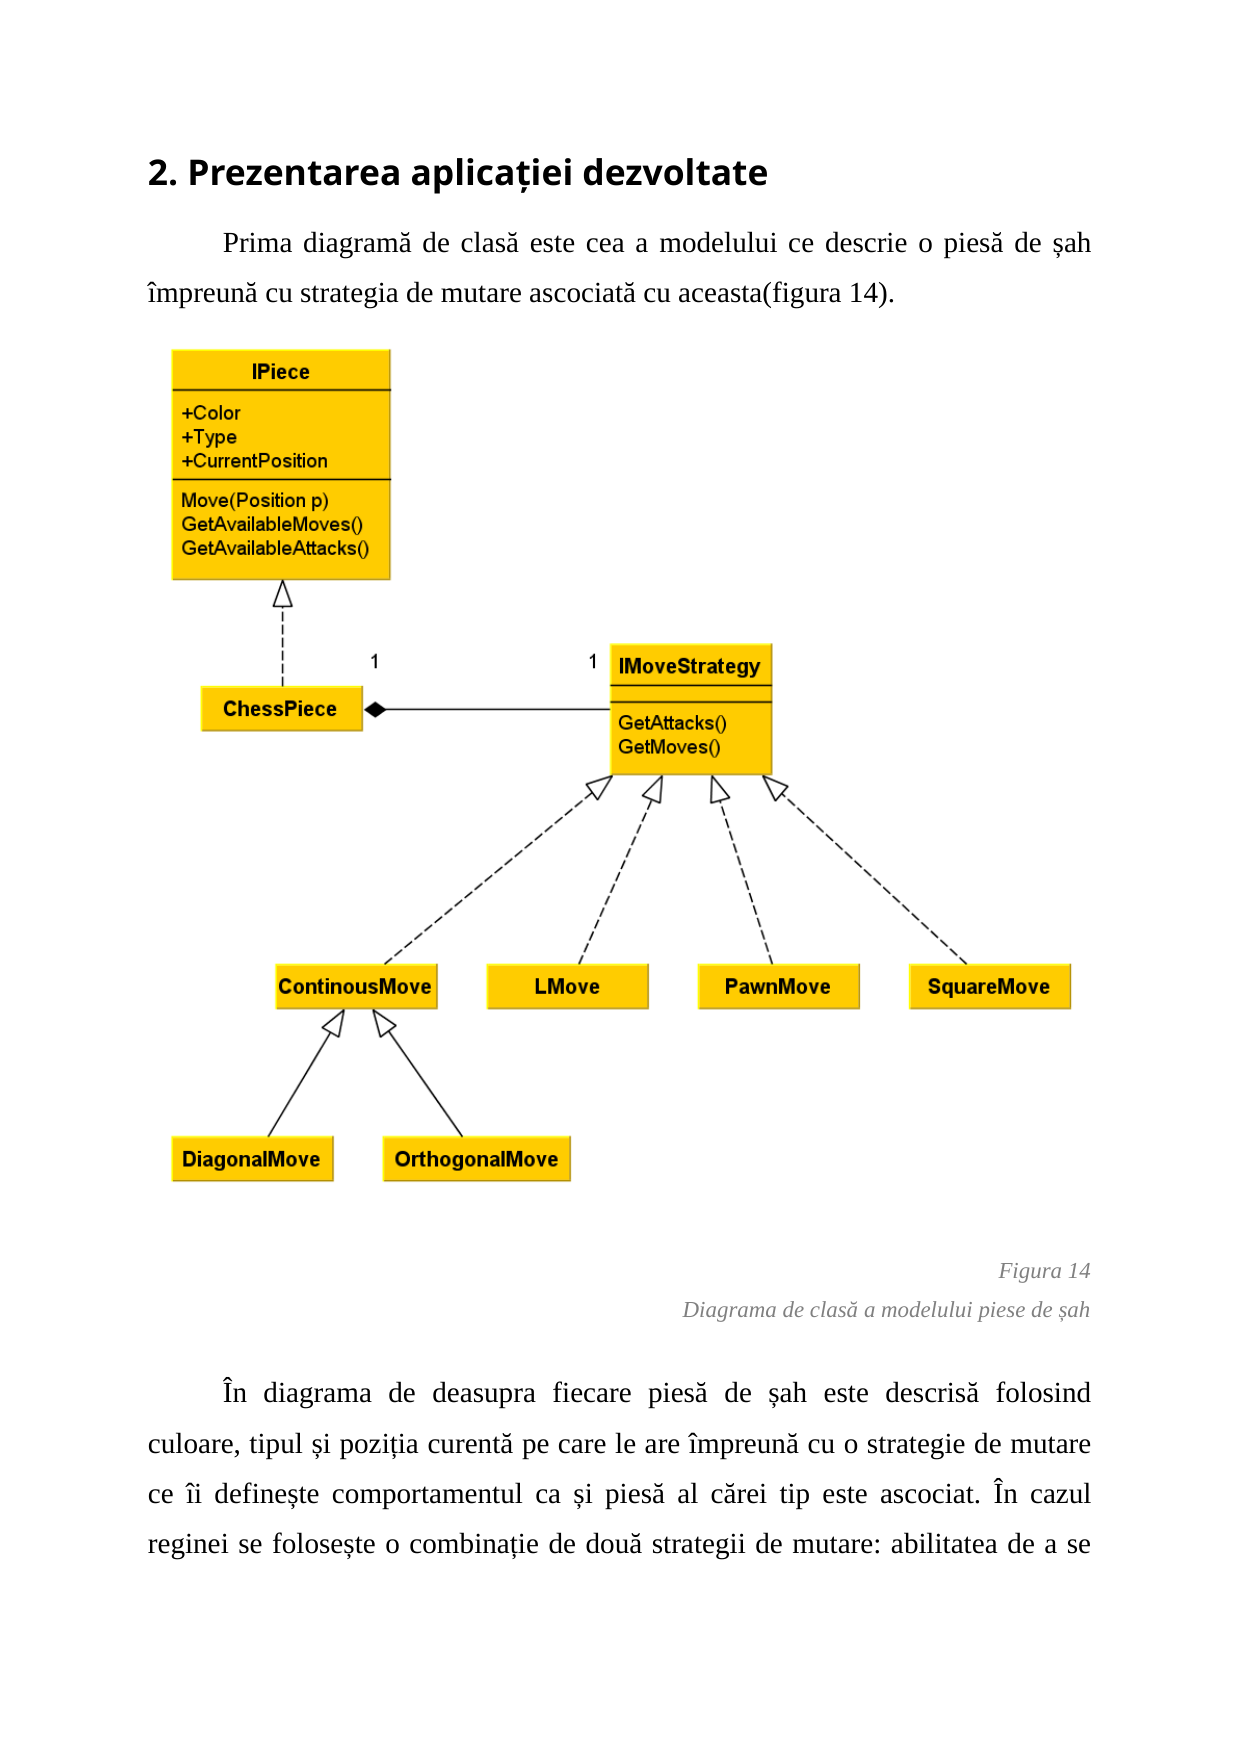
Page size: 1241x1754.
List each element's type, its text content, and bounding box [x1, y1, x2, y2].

text Figura 14 [148, 1257, 1093, 1283]
picture [147, 326, 1093, 1205]
text Diagrama de clasă a modelului piese de șah [148, 1296, 1093, 1323]
text În diagrama de deasupra fiecare piesă de șah este descrisă folosind culoare, tipul și poziția curentă pe care le are împreună cu o strategie de mutare ce îi definește comportamentul ca și piesă al cărei tip este ascociat. În cazul reginei se folosește o combinație de două strategii de mutare: abilitatea de a se [148, 1375, 1093, 1560]
text Prima diagramă de clasă este cea a modelului ce descrie o piesă de șah împreună cu strategia de mutare ascociată cu aceasta(figura 14). [148, 225, 1093, 309]
